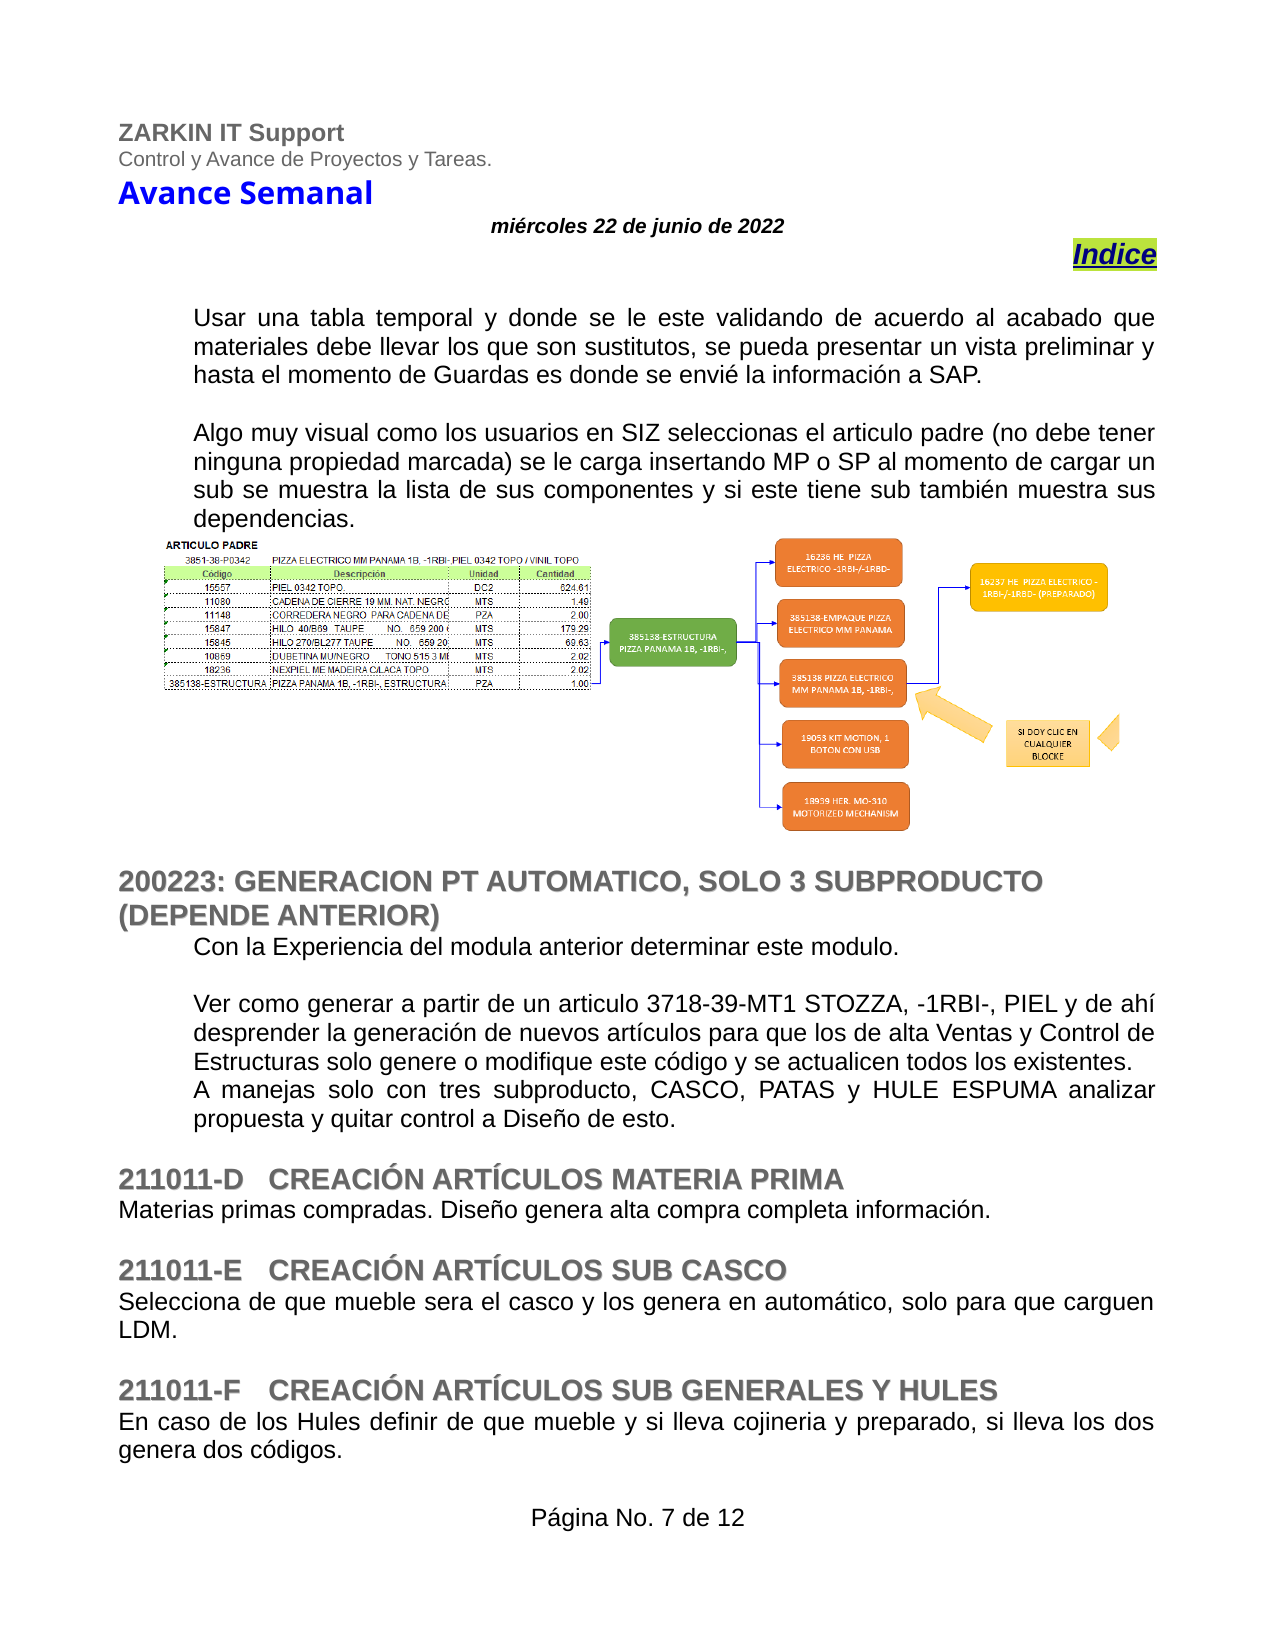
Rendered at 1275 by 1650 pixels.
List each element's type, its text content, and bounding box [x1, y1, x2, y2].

text Selecciona de que mueble sera el casco y los genera en automático, solo para que carguen LDM. [118, 1287, 1157, 1344]
text En caso de los Hules definir de que mueble y si lleva cojineria y preparado, si lleva los dos genera dos códigos. [118, 1407, 1157, 1464]
text Con la Experiencia del modula anterior determinar este modulo. [193, 932, 1157, 961]
text Ver como generar a partir de un articulo 3718-39-MT1 STOZZA, -1RBI-, PIEL y de ahí desprender la generación de nuevos artículos para que los de alta Ventas y Control de Estructuras solo genere o modifique este código y se actualicen todos los existentes. [193, 989, 1157, 1076]
picture [155, 533, 1120, 836]
subtitle 211011-E CREACIÓN ARTÍCULOS SUB CASCO [118, 1253, 1157, 1287]
text Algo muy visual como los usuarios en SIZ seleccionas el articulo padre (no debe tener ninguna propiedad marcada) se le carga insertando MP o SP al momento de cargar un sub se muestra la lista de sus componentes y si este tiene sub también muestra sus dependencias. [193, 418, 1157, 533]
text Materias primas compradas. Diseño genera alta compra completa información. [118, 1196, 1157, 1224]
text A manejas solo con tres subproducto, CASCO, PATAS y HULE ESPUMA analizar propuesta y quitar control a Diseño de esto. [193, 1076, 1157, 1133]
subtitle 211011-D CREACIÓN ARTÍCULOS MATERIA PRIMA [118, 1162, 1157, 1196]
subtitle 200223: GENERACION PT AUTOMATICO, SOLO 3 SUBPRODUCTO (DEPENDE ANTERIOR) [118, 864, 1157, 932]
subtitle 211011-F CREACIÓN ARTÍCULOS SUB GENERALES Y HULES [118, 1373, 1157, 1407]
text Usar una tabla temporal y donde se le este validando de acuerdo al acabado que materiales debe llevar los que son sustitutos, se pueda presentar un vista preliminar y hasta el momento de Guardas es donde se envié la información a SAP. [193, 303, 1157, 389]
